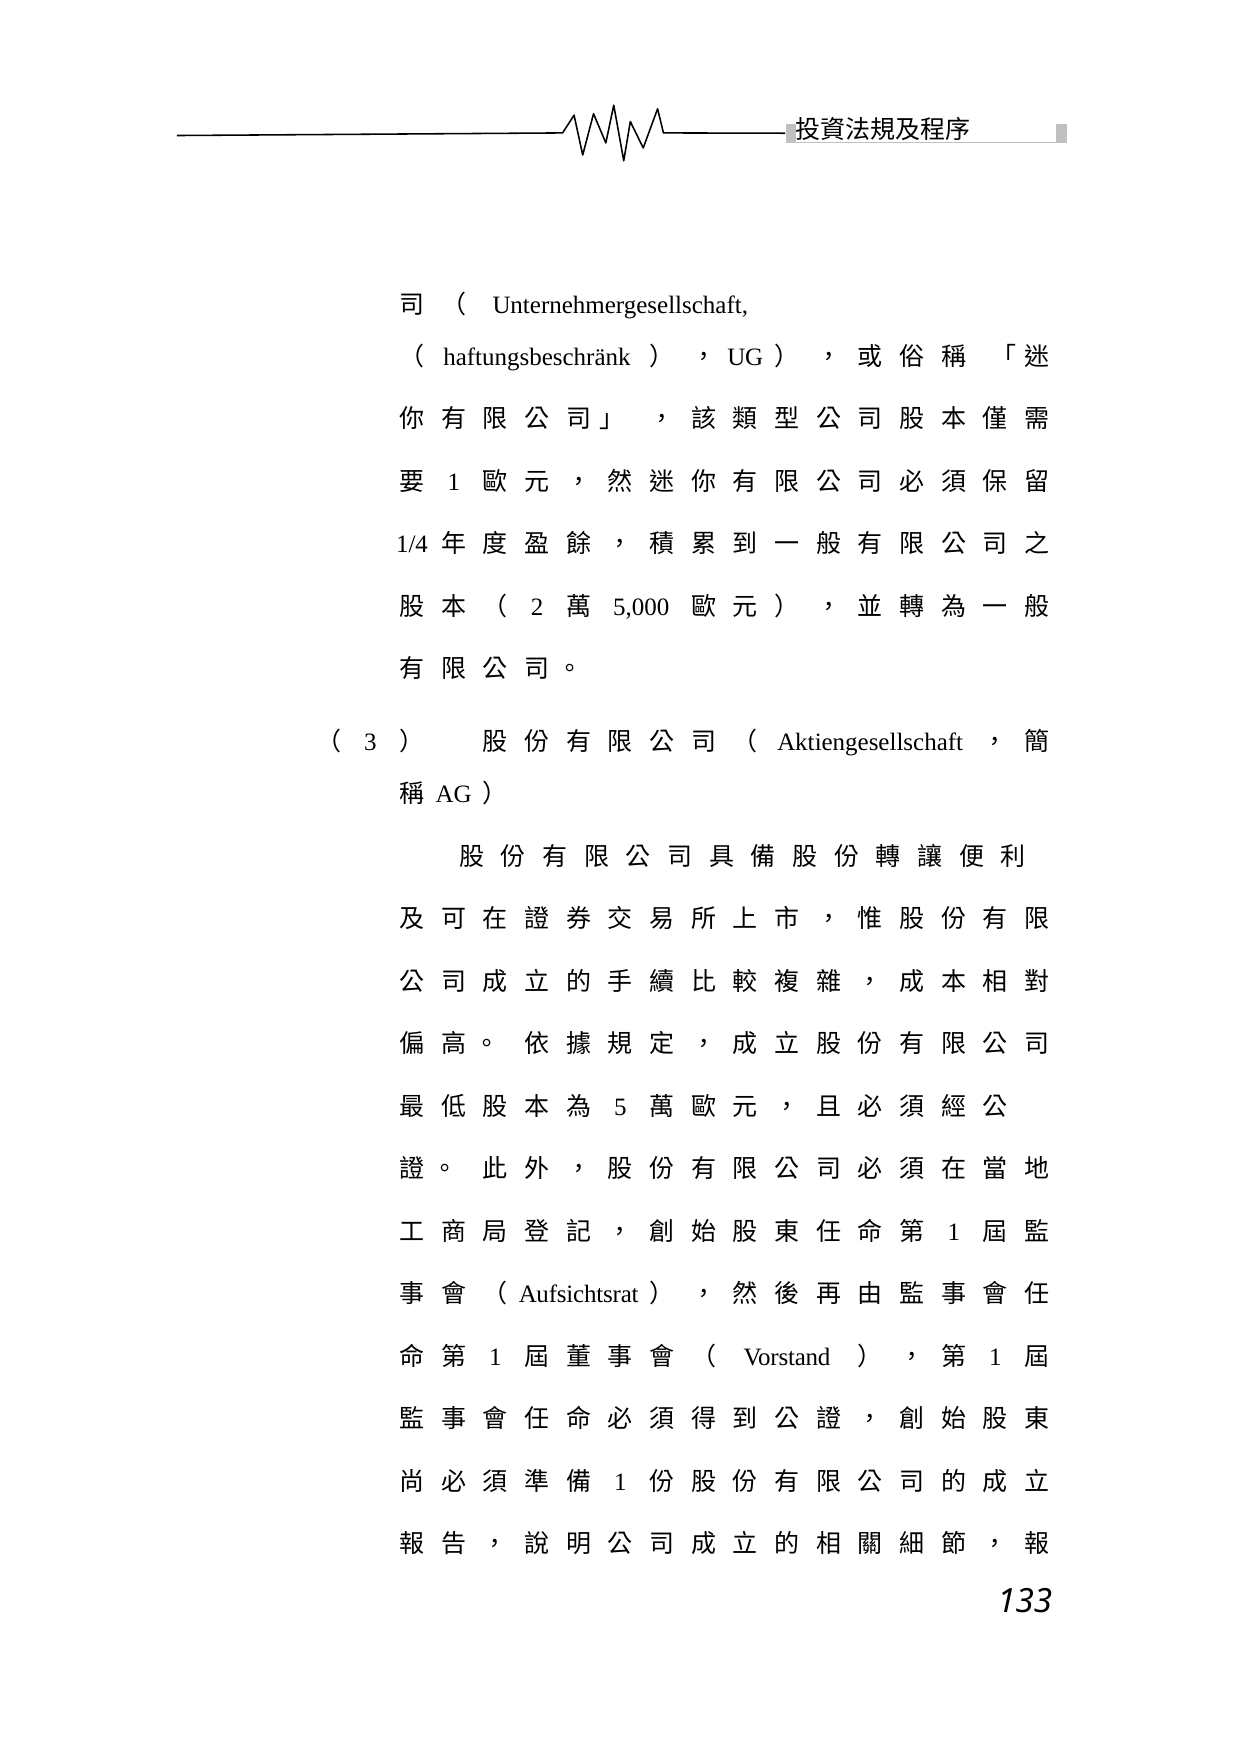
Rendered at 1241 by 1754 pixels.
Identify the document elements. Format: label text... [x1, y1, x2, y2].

text 股份有限公司具備股份轉讓便利及可在證券交易所上市，惟股份有限公司成立的手續比較複雜，成本相對偏高。依據規定，成立股份有限公司最低股本為5萬歐元，且必須經公證。此外，股份有限公司必須在當地工商局登記，創始股東任命第1屆監事會（Aufsichtsrat），然後再由監事會任命第1屆董事會（Vorstand），第1屆監事會任命必須得到公證，創始股東尚必須準備1份股份有限公司的成立報告，說明公司成立的相關細節，報 [306, 813, 1058, 1563]
text 司（Unternehmergesellschaft,（haftungsbeschränk），UG），或俗稱「迷你有限公司」，該類型公司股本僅需要1歐元，然迷你有限公司必須保留1/4年度盈餘，積累到一般有限公司之股本（2萬5,000歐元），並轉為一般有限公司。 [306, 250, 1058, 688]
text （3） 股份有限公司（Aktiengesellschaft，簡稱AG） [306, 688, 1058, 813]
